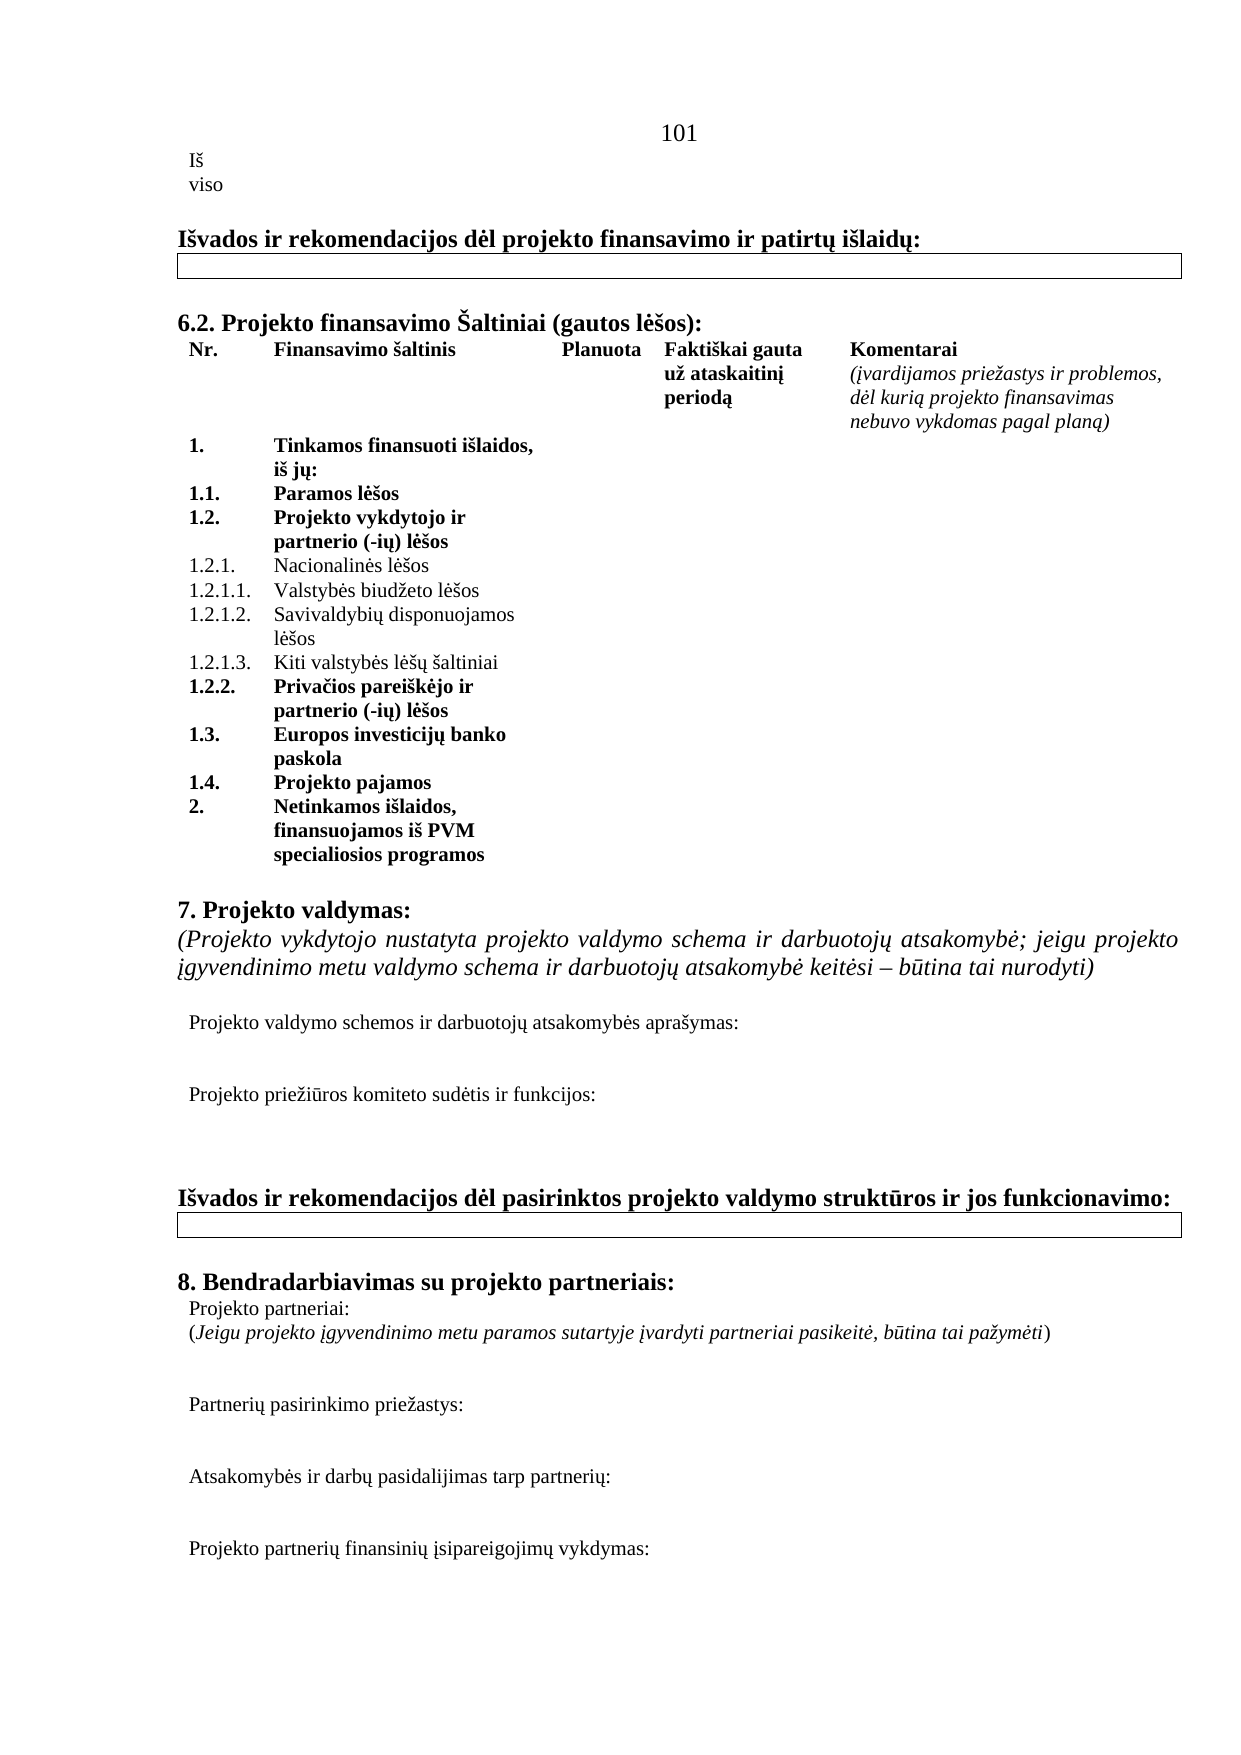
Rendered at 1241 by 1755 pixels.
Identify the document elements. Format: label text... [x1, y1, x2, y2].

table_header Nr. [177, 337, 262, 433]
table_cell Privačios pareiškėjo ir partnerio (-ių) lėšos [262, 674, 550, 722]
table_cell [839, 794, 1181, 866]
table_cell [517, 148, 778, 196]
table_cell [550, 602, 653, 650]
table_cell [550, 578, 653, 602]
table_cell [839, 770, 1181, 794]
table_cell 1.2.2. [177, 674, 262, 722]
table_cell [653, 674, 838, 722]
text 7. Projekto valdymas: [177, 895, 1181, 924]
text 8. Bendradarbiavimas su projekto partneriais: [177, 1267, 1181, 1296]
table_cell [550, 722, 653, 770]
text 6.2. Projekto finansavimo Šaltiniai (gautos lėšos): [177, 308, 1181, 337]
table_cell [653, 578, 838, 602]
table_header Projekto valdymo schemos ir darbuotojų atsakomybės aprašymas: Projekto priežiūros komiteto sudėtis ir funkcijos: [177, 1010, 1181, 1154]
table_cell 1.2.1. [177, 554, 262, 577]
table_header [178, 254, 1181, 278]
table_cell 1.2. [177, 505, 262, 553]
text Išvados ir rekomendacijos dėl pasirinktos projekto valdymo struktūros ir jos funkcionavimo: [177, 1183, 1181, 1212]
table_cell [550, 650, 653, 674]
table_cell [839, 433, 1181, 481]
table_cell Netinkamos išlaidos, finansuojamos iš PVM specialiosios programos [262, 794, 550, 866]
table_cell Savivaldybių disponuojamos lėšos [262, 602, 550, 650]
table_cell [242, 148, 380, 196]
table_cell 1.2.1.2. [177, 602, 262, 650]
table_header Projekto partneriai: (Jeigu projekto įgyvendinimo metu paramos sutartyje įvardyti partneriai pasikeitė, būtina tai pažymėti) Partnerių pasirinkimo priežastys: Atsakomybės ir darbų pasidalijimas tarp partnerių: Projekto partnerių finansinių įsipareigojimų vykdymas: [177, 1296, 1181, 1584]
table_header Finansavimo šaltinis [262, 337, 550, 433]
table_cell 1.2.1.1. [177, 578, 262, 602]
table_header Komentarai (įvardijamos priežastys ir problemos, dėl kurią projekto finansavimas nebuvo vykdomas pagal planą) [839, 337, 1181, 433]
table_cell [550, 770, 653, 794]
table_cell [653, 505, 838, 553]
table_cell Kiti valstybės lėšų šaltiniai [262, 650, 550, 674]
table_cell 1. [177, 433, 262, 481]
table_cell [653, 794, 838, 866]
table_cell [839, 602, 1181, 650]
text Išvados ir rekomendacijos dėl projekto finansavimo ir patirtų išlaidų: [177, 224, 1181, 253]
table_cell [839, 505, 1181, 553]
text (Projekto vykdytojo nustatyta projekto valdymo schema ir darbuotojų atsakomybė; jeigu projekto įgyvendinimo metu valdymo schema ir darbuotojų atsakomybė keitėsi – būtina tai nurodyti) [177, 924, 1181, 981]
table_cell [839, 554, 1181, 577]
table_header Planuota [550, 337, 653, 433]
table_cell Iš viso [177, 148, 242, 196]
table_cell [839, 578, 1181, 602]
table_cell Europos investicijų banko paskola [262, 722, 550, 770]
table_cell [839, 481, 1181, 505]
table_cell 1.4. [177, 770, 262, 794]
table_cell 1.1. [177, 481, 262, 505]
table_cell [653, 722, 838, 770]
table_cell [653, 481, 838, 505]
table_cell 2. [177, 794, 262, 866]
table_header Faktiškai gauta už ataskaitinį periodą [653, 337, 838, 433]
table_cell 1.3. [177, 722, 262, 770]
table_cell [653, 650, 838, 674]
table_cell [653, 602, 838, 650]
table_cell 1.2.1.3. [177, 650, 262, 674]
table_cell [550, 554, 653, 577]
table_cell [550, 433, 653, 481]
table_cell Nacionalinės lėšos [262, 554, 550, 577]
table_cell [550, 794, 653, 866]
table_cell [839, 722, 1181, 770]
table_cell Projekto vykdytojo ir partnerio (-ių) lėšos [262, 505, 550, 553]
table_cell [550, 674, 653, 722]
table_cell Projekto pajamos [262, 770, 550, 794]
table_cell Paramos lėšos [262, 481, 550, 505]
table_cell [653, 433, 838, 481]
table_cell [550, 505, 653, 553]
table_cell [839, 674, 1181, 722]
table_cell [839, 650, 1181, 674]
table_cell [550, 481, 653, 505]
table_cell Valstybės biudžeto lėšos [262, 578, 550, 602]
table_header [178, 1213, 1181, 1237]
table_cell [779, 148, 1181, 196]
table_cell [653, 770, 838, 794]
table_cell Tinkamos finansuoti išlaidos, iš jų: [262, 433, 550, 481]
table_cell [653, 554, 838, 577]
table_cell [380, 148, 517, 196]
